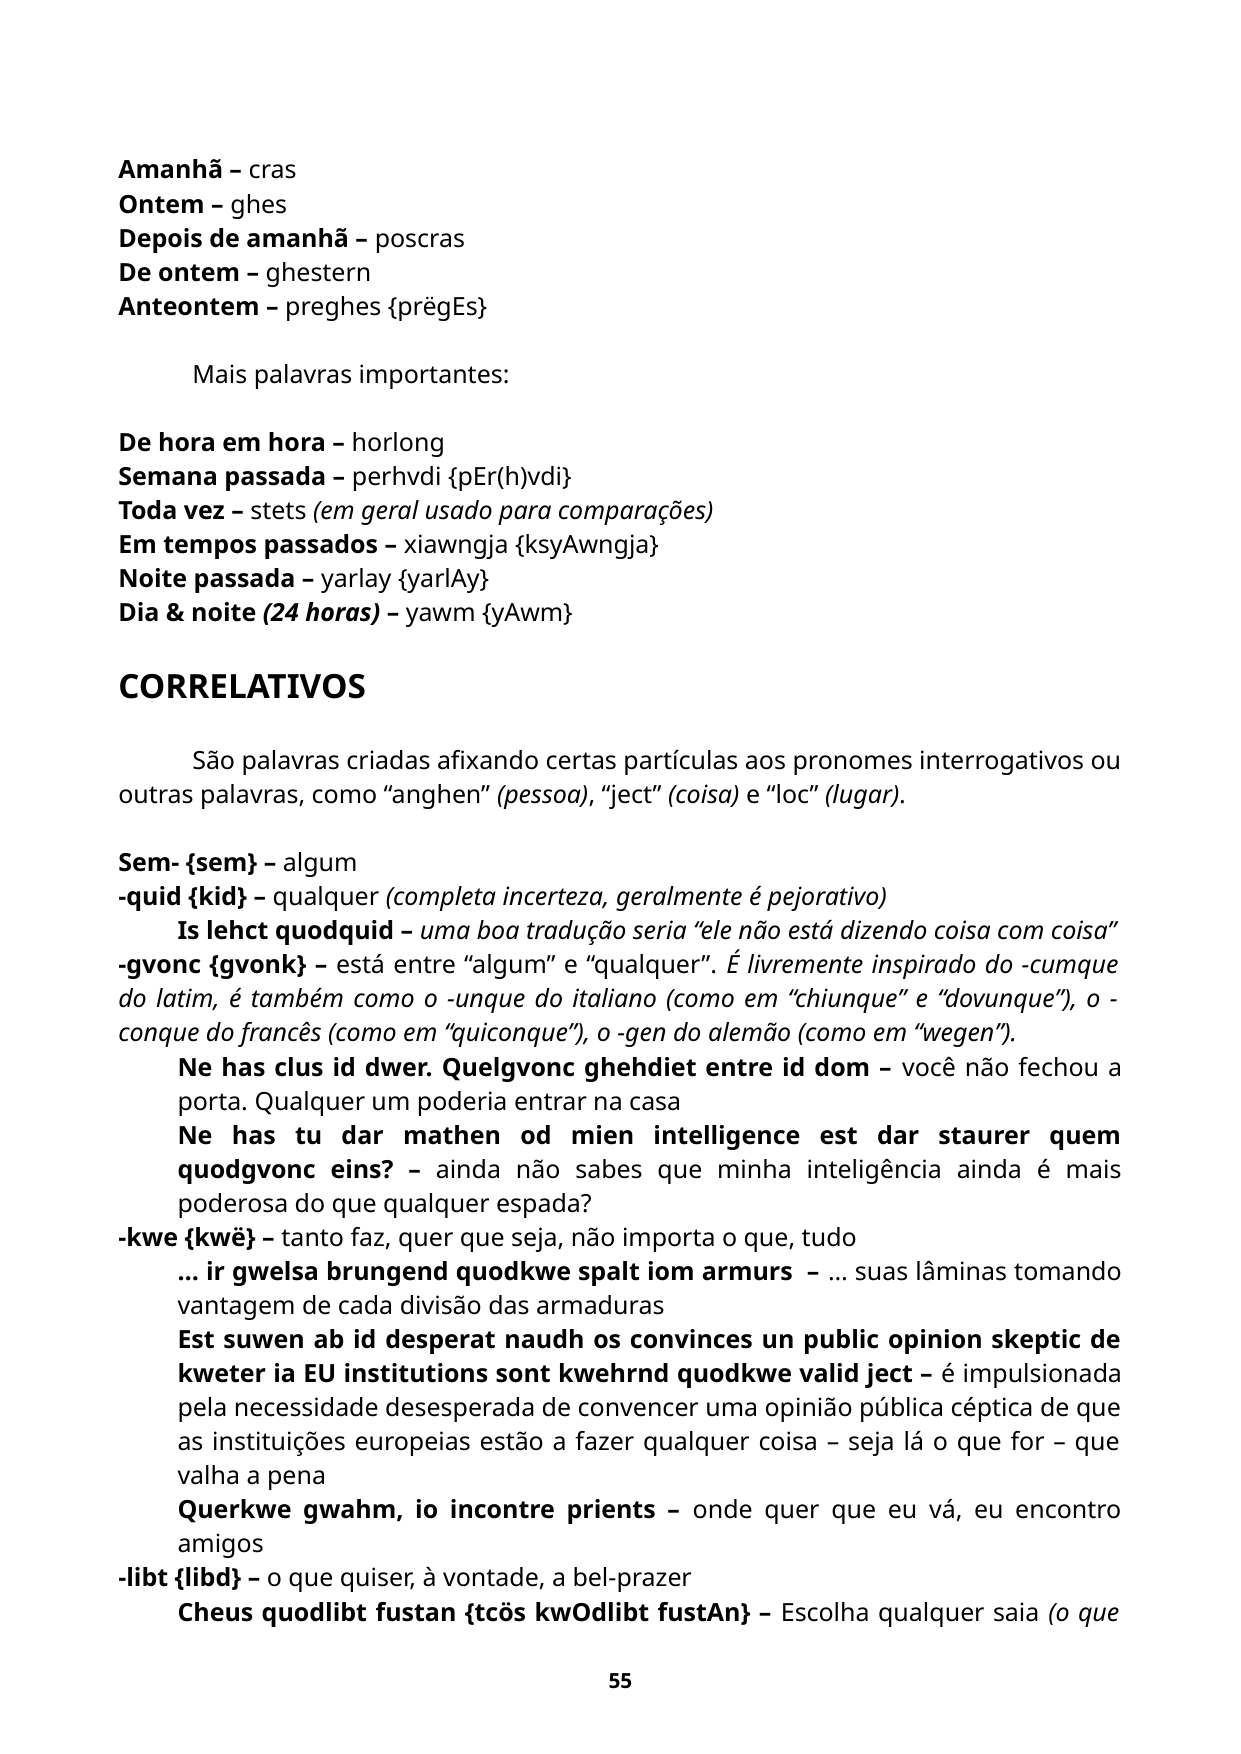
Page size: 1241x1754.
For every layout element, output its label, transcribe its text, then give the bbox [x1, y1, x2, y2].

subtitle CORRELATIVOS [118, 663, 1122, 708]
text Semana passada – perhvdi {pEr(h)vdi} [118, 459, 1122, 493]
text Is lehct quodquid – uma boa tradução seria “ele não está dizendo coisa com coisa” [177, 913, 1122, 947]
text Cheus quodlibt fustan {tcös kwOdlibt fustAn} – Escolha qualquer saia (o que [177, 1594, 1122, 1628]
text Est suwen ab id desperat naudh os convinces un public opinion skeptic de kweter ia EU institutions sont kwehrnd quodkwe valid ject – é impulsionada pela necessidade desesperada de convencer uma opinião pública céptica de que as instituições europeias estão a fazer qualquer coisa – seja lá o que for – que valha a pena [177, 1322, 1122, 1492]
text Querkwe gwahm, io incontre prients – onde quer que eu vá, eu encontro amigos [177, 1492, 1122, 1560]
text Em tempos passados – xiawngja {ksyAwngja} [118, 527, 1122, 561]
text Sem- {sem} – algum [118, 845, 1122, 879]
text De hora em hora – horlong [118, 425, 1122, 459]
text Ontem – ghes [118, 186, 1122, 220]
text Mais palavras importantes: [118, 357, 1122, 391]
text -quid {kid} – qualquer (completa incerteza, geralmente é pejorativo) [118, 879, 1122, 913]
text Ne has clus id dwer. Quelgvonc ghehdiet entre id dom – você não fechou a porta. Qualquer um poderia entrar na casa [177, 1049, 1122, 1117]
text Amanhã – cras [118, 152, 1122, 186]
text -kwe {kwë} – tanto faz, quer que seja, não importa o que, tudo [118, 1219, 1122, 1253]
text Anteontem – preghes {prëgEs} [118, 288, 1122, 322]
text De ontem – ghestern [118, 254, 1122, 288]
text São palavras criadas afixando certas partículas aos pronomes interrogativos ou outras palavras, como “anghen” (pessoa), “ject” (coisa) e “loc” (lugar). [118, 743, 1122, 811]
text … ir gwelsa brungend quodkwe spalt iom armurs – … suas lâminas tomando vantagem de cada divisão das armaduras [177, 1253, 1122, 1322]
text Ne has tu dar mathen od mien intelligence est dar staurer quem quodgvonc eins? – ainda não sabes que minha inteligência ainda é mais poderosa do que qualquer espada? [177, 1117, 1122, 1219]
text Depois de amanhã – poscras [118, 220, 1122, 254]
text Noite passada – yarlay {yarlAy} [118, 561, 1122, 595]
text Toda vez – stets (em geral usado para comparações) [118, 493, 1122, 527]
text Dia & noite (24 horas) – yawm {yAwm} [118, 595, 1122, 629]
text -libt {libd} – o que quiser, à vontade, a bel-prazer [118, 1560, 1122, 1594]
text -gvonc {gvonk} – está entre “algum” e “qualquer”. É livremente inspirado do -cumque do latim, é também como o -unque do italiano (como em “chiunque” e “dovunque”), o -conque do francês (como em “quiconque”), o -gen do alemão (como em “wegen”). [118, 947, 1122, 1049]
